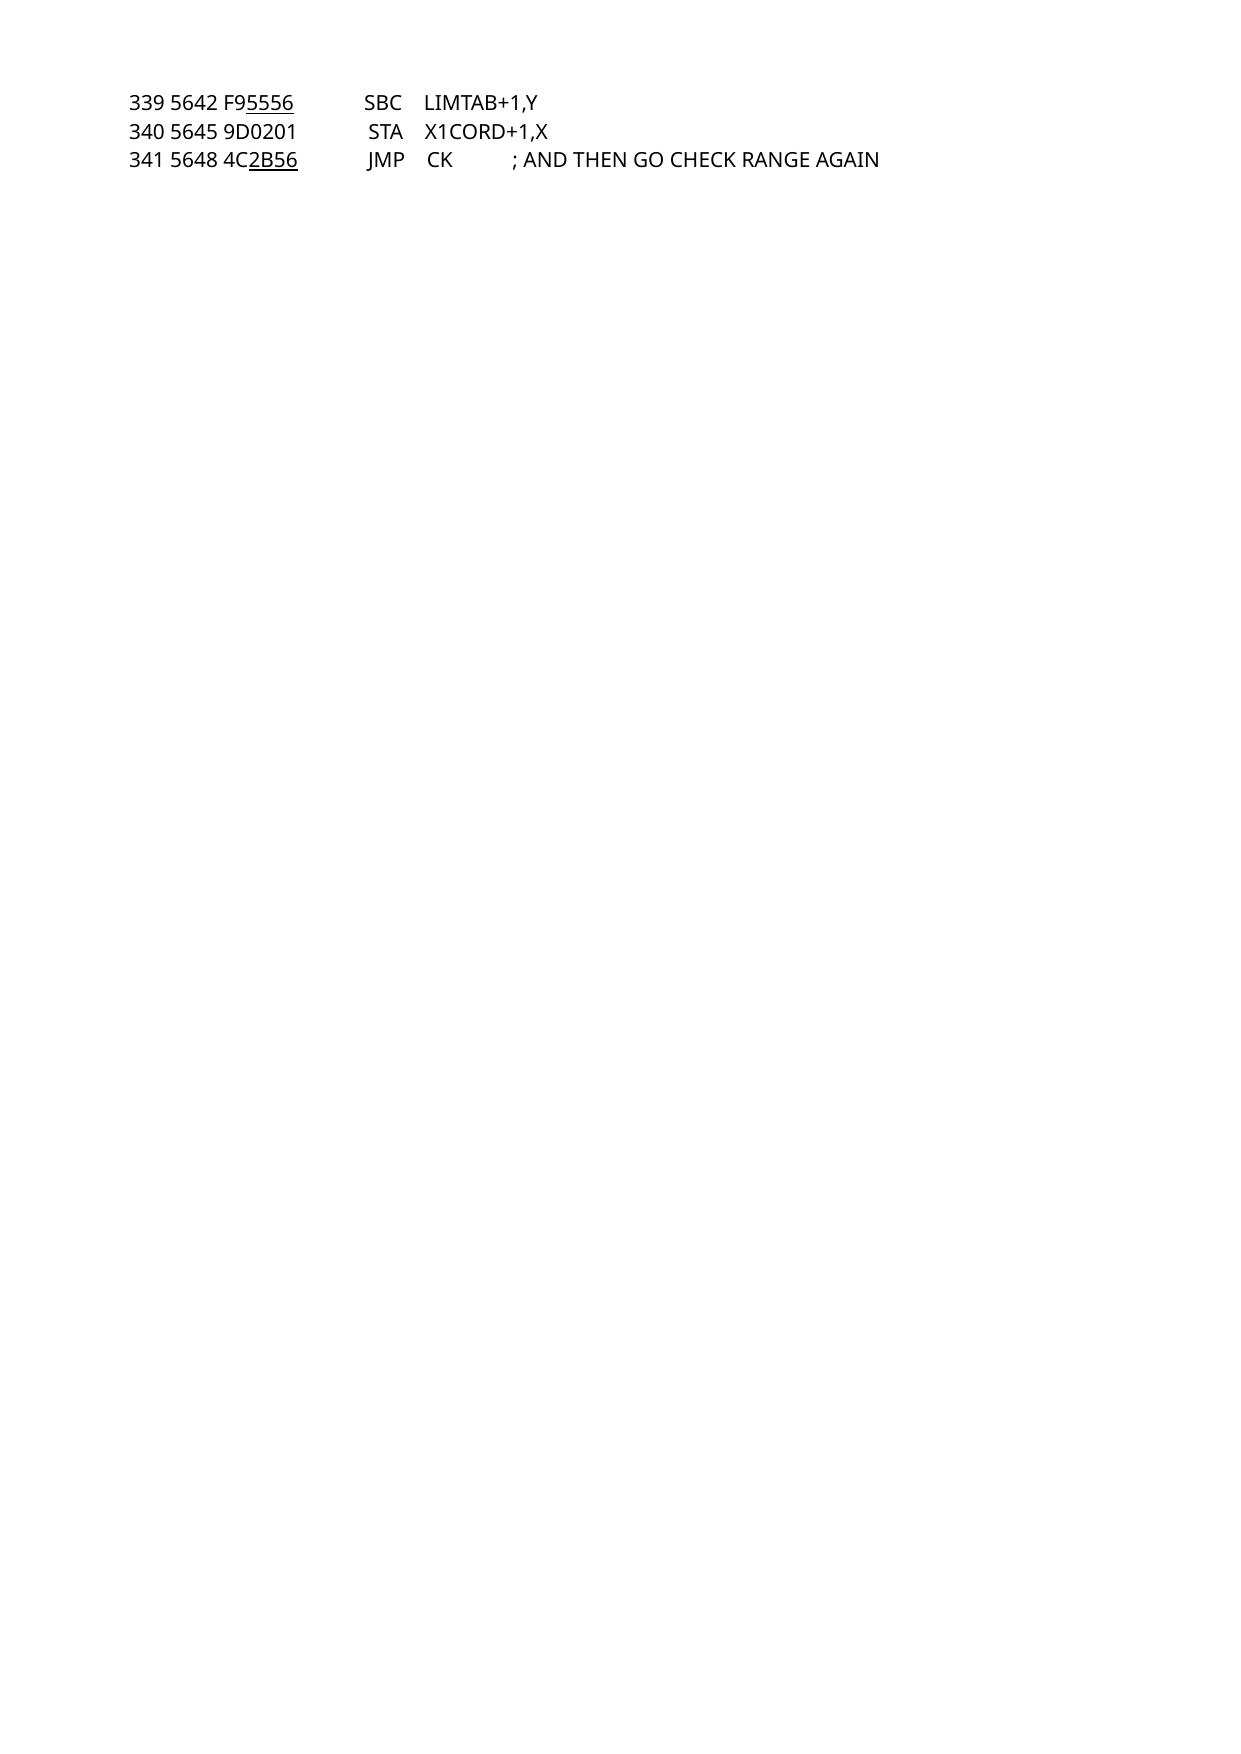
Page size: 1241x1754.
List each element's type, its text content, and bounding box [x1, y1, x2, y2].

text 339 5642 F95556 SBC LIMTAB+1,Y [118, 88, 1152, 117]
text 340 5645 9D0201 STA X1CORD+1,X [118, 117, 1152, 145]
text 341 5648 4C2B56 JMP CK ; AND THEN GO CHECK RANGE AGAIN [118, 145, 1152, 174]
